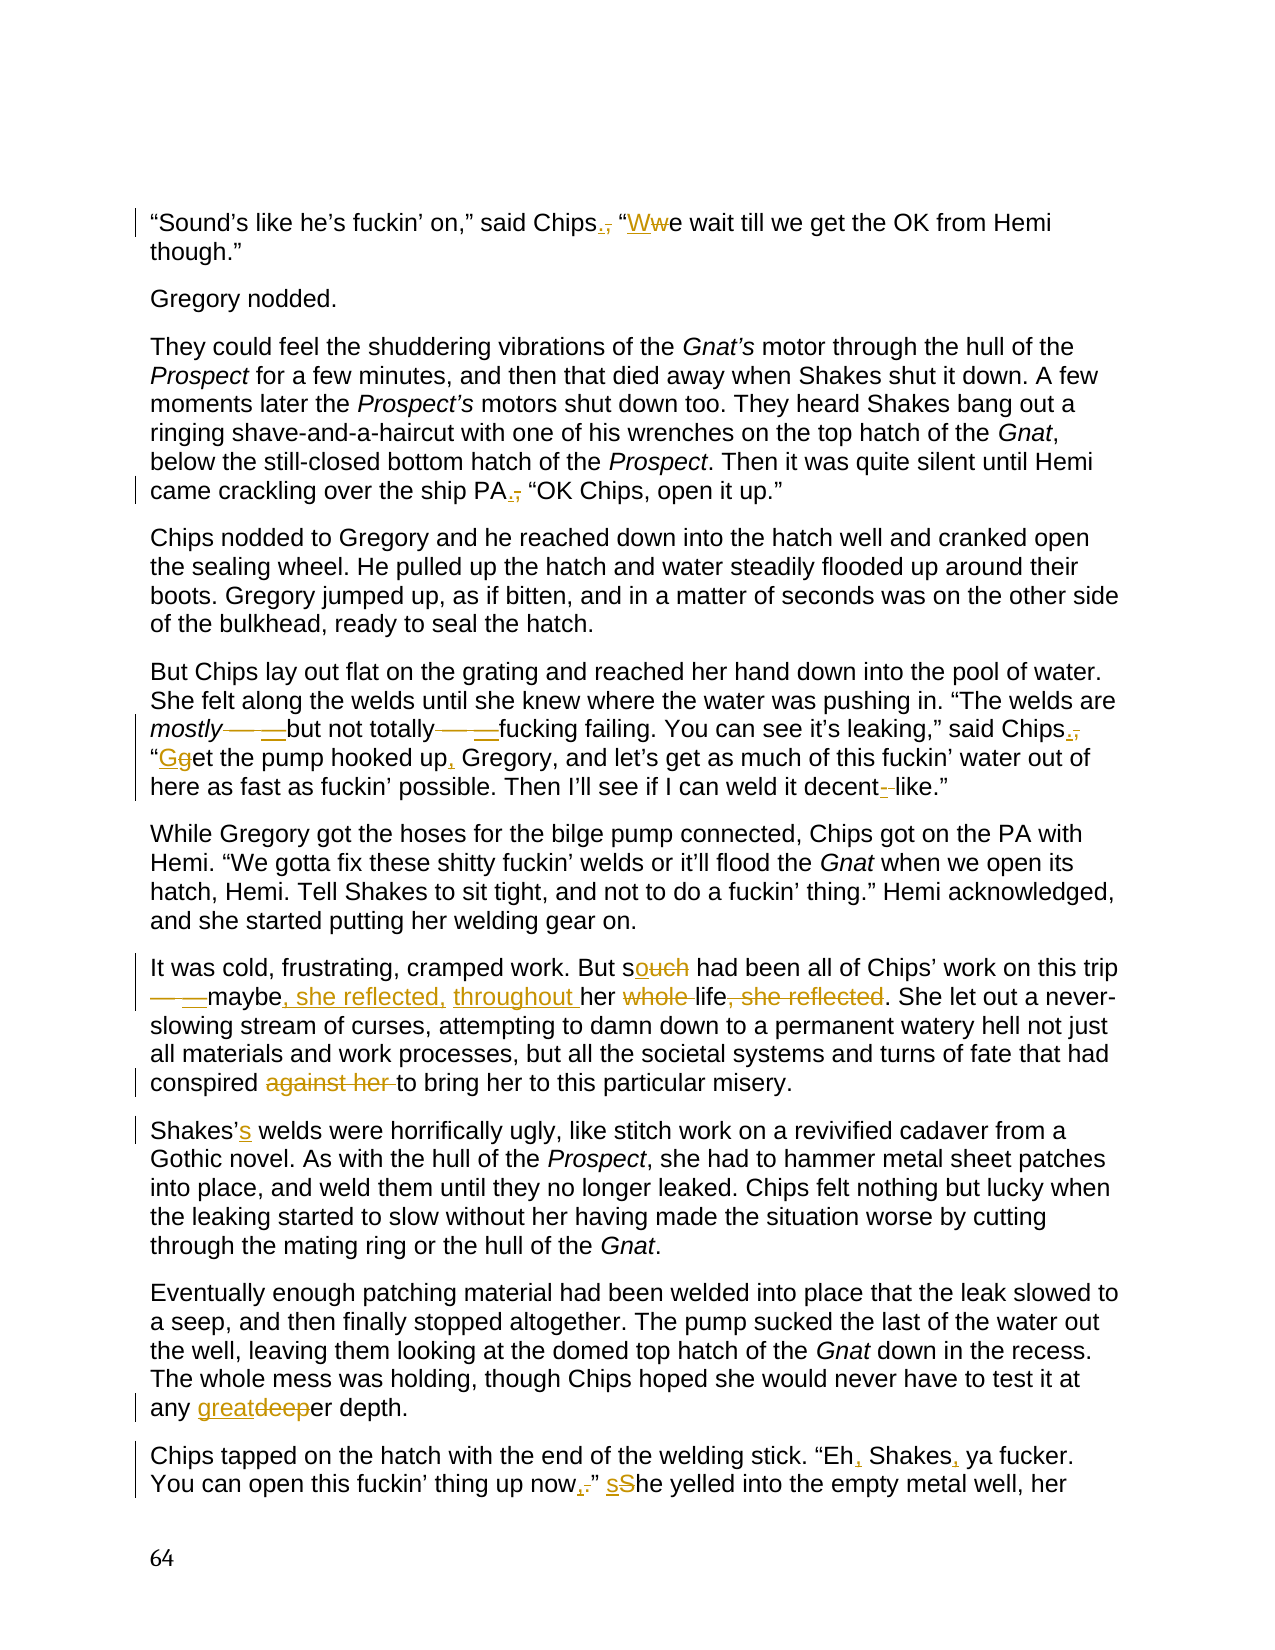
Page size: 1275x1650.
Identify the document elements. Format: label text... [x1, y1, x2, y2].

text Chips tapped on the hatch with the end of the welding stick. “Eh, Shakes, ya fucker. You can open this fuckin’ thing up now,” she yelled into the empty metal well, her [150, 1441, 1125, 1498]
text But Chips lay out flat on the grating and reached her hand down into the pool of water. She felt along the welds until she knew where the water was pushing in. “The welds are mostly—but not totally—fucking failing. You can see it’s leaking,” said Chips. “Get the pump hooked up, Gregory, and let’s get as much of this fuckin’ water out of here as fast as fuckin’ possible. Then I’ll see if I can weld it decent-like.” [150, 657, 1125, 801]
text Gregory nodded. [150, 284, 1125, 313]
text Chips nodded to Gregory and he reached down into the hatch well and cranked open the sealing wheel. He pulled up the hatch and water steadily flooded up around their boots. Gregory jumped up, as if bitten, and in a matter of seconds was on the other side of the bulkhead, ready to seal the hatch. [150, 523, 1125, 638]
text While Gregory got the hoses for the bilge pump connected, Chips got on the PA with Hemi. “We gotta fix these shitty fuckin’ welds or it’ll flood the Gnat when we open its hatch, Hemi. Tell Shakes to sit tight, and not to do a fuckin’ thing.” Hemi acknowledged, and she started putting her welding gear on. [150, 819, 1125, 934]
text Eventually enough patching material had been welded into place that the leak slowed to a seep, and then finally stopped altogether. The pump sucked the last of the water out the well, leaving them looking at the domed top hatch of the Gnat down in the recess. The whole mess was holding, though Chips hoped she would never have to test it at any greater depth. [150, 1278, 1125, 1422]
text Shakes’s welds were horrifically ugly, like stitch work on a revivified cadaver from a Gothic novel. As with the hull of the Prospect, she had to hammer metal sheet patches into place, and weld them until they no longer leaked. Chips felt nothing but lucky when the leaking started to slow without her having made the situation worse by cutting through the mating ring or the hull of the Gnat. [150, 1116, 1125, 1259]
text “Sound’s like he’s fuckin’ on,” said Chips. “We wait till we get the OK from Hemi though.” [150, 208, 1125, 266]
text They could feel the shuddering vibrations of the Gnat’s motor through the hull of the Prospect for a few minutes, and then that died away when Shakes shut it down. A few moments later the Prospect’s motors shut down too. They heard Shakes bang out a ringing shave-and-a-haircut with one of his wrenches on the top hatch of the Gnat, below the still-closed bottom hatch of the Prospect. Then it was quite silent until Hemi came crackling over the ship PA. “OK Chips, open it up.” [150, 332, 1125, 504]
text It was cold, frustrating, cramped work. But so had been all of Chips’ work on this trip—maybe, she reflected, throughout her life. She let out a never-slowing stream of curses, attempting to damn down to a permanent watery hell not just all materials and work processes, but all the societal systems and turns of fate that had conspired to bring her to this particular misery. [150, 953, 1125, 1097]
